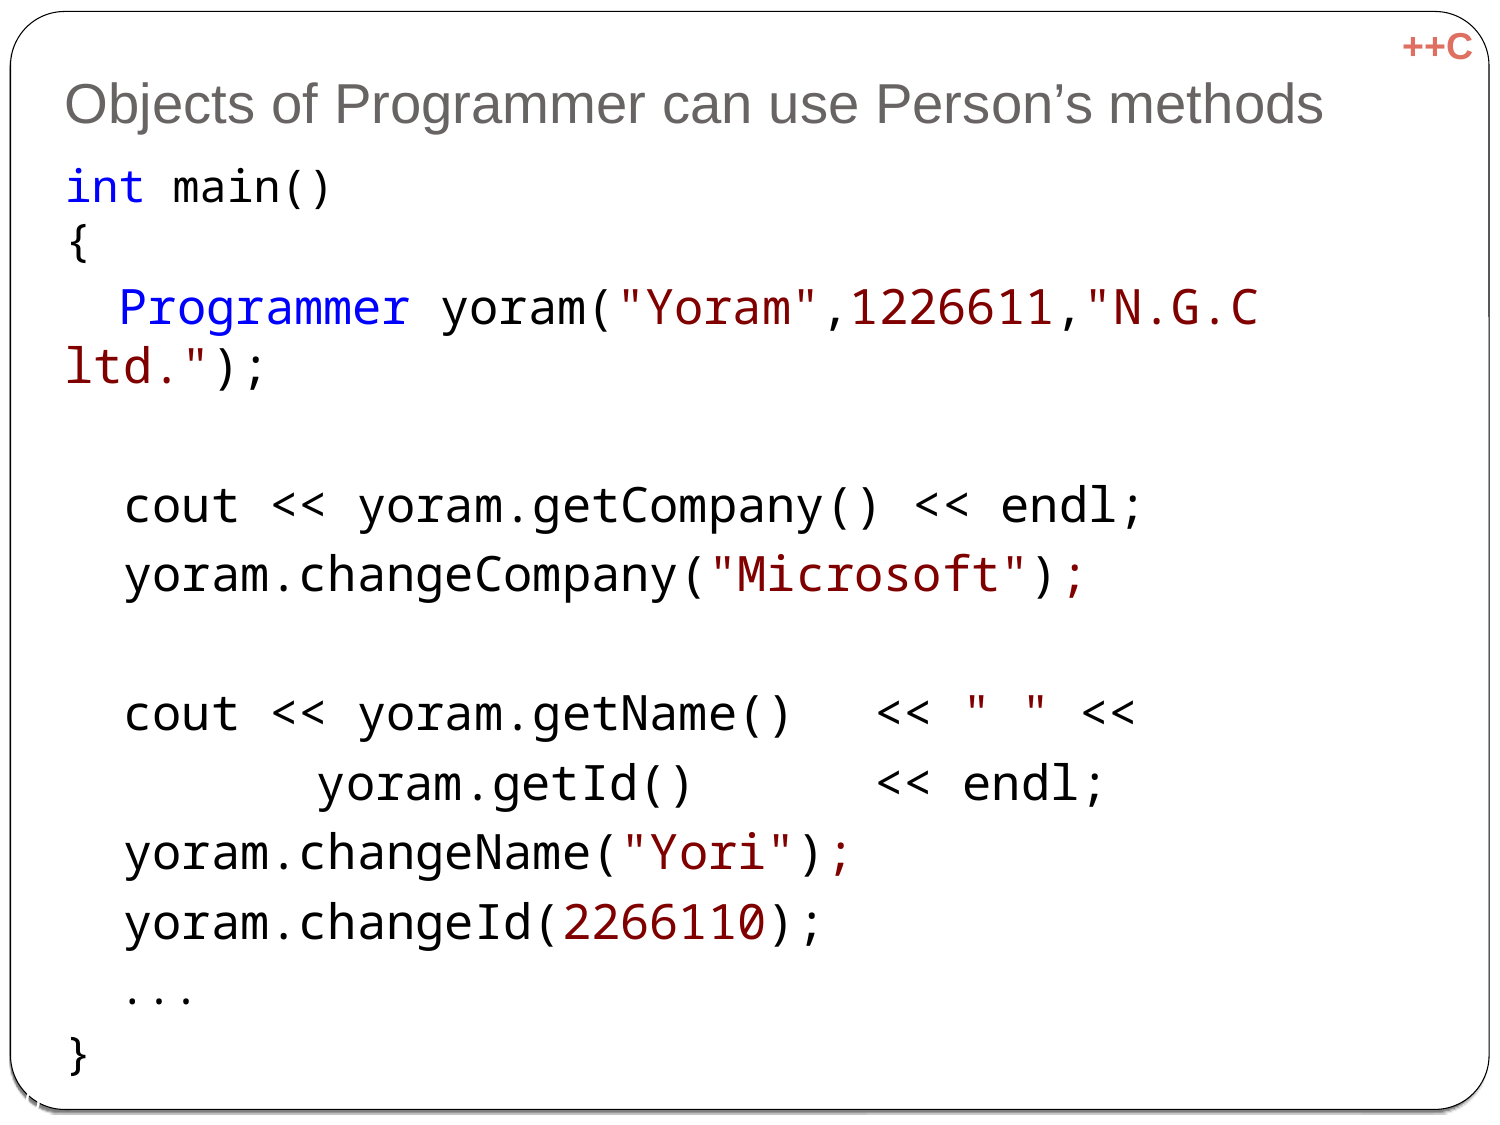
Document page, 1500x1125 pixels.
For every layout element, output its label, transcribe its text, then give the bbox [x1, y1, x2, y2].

title Objects of Programmer can use Person’s methods [50, 45, 1450, 149]
slide_number [0, 1074, 50, 1125]
list int main() { Programmer yoram("Yoram",1226611,"N.G.C ltd."); cout << yoram.getCompany() << endl; yoram.changeCompany("Microsoft"); cout << yoram.getName() << " " << yoram.getId() << endl; yoram.changeName("Yori"); yoram.changeId(2266110); ... } [50, 149, 1450, 1088]
